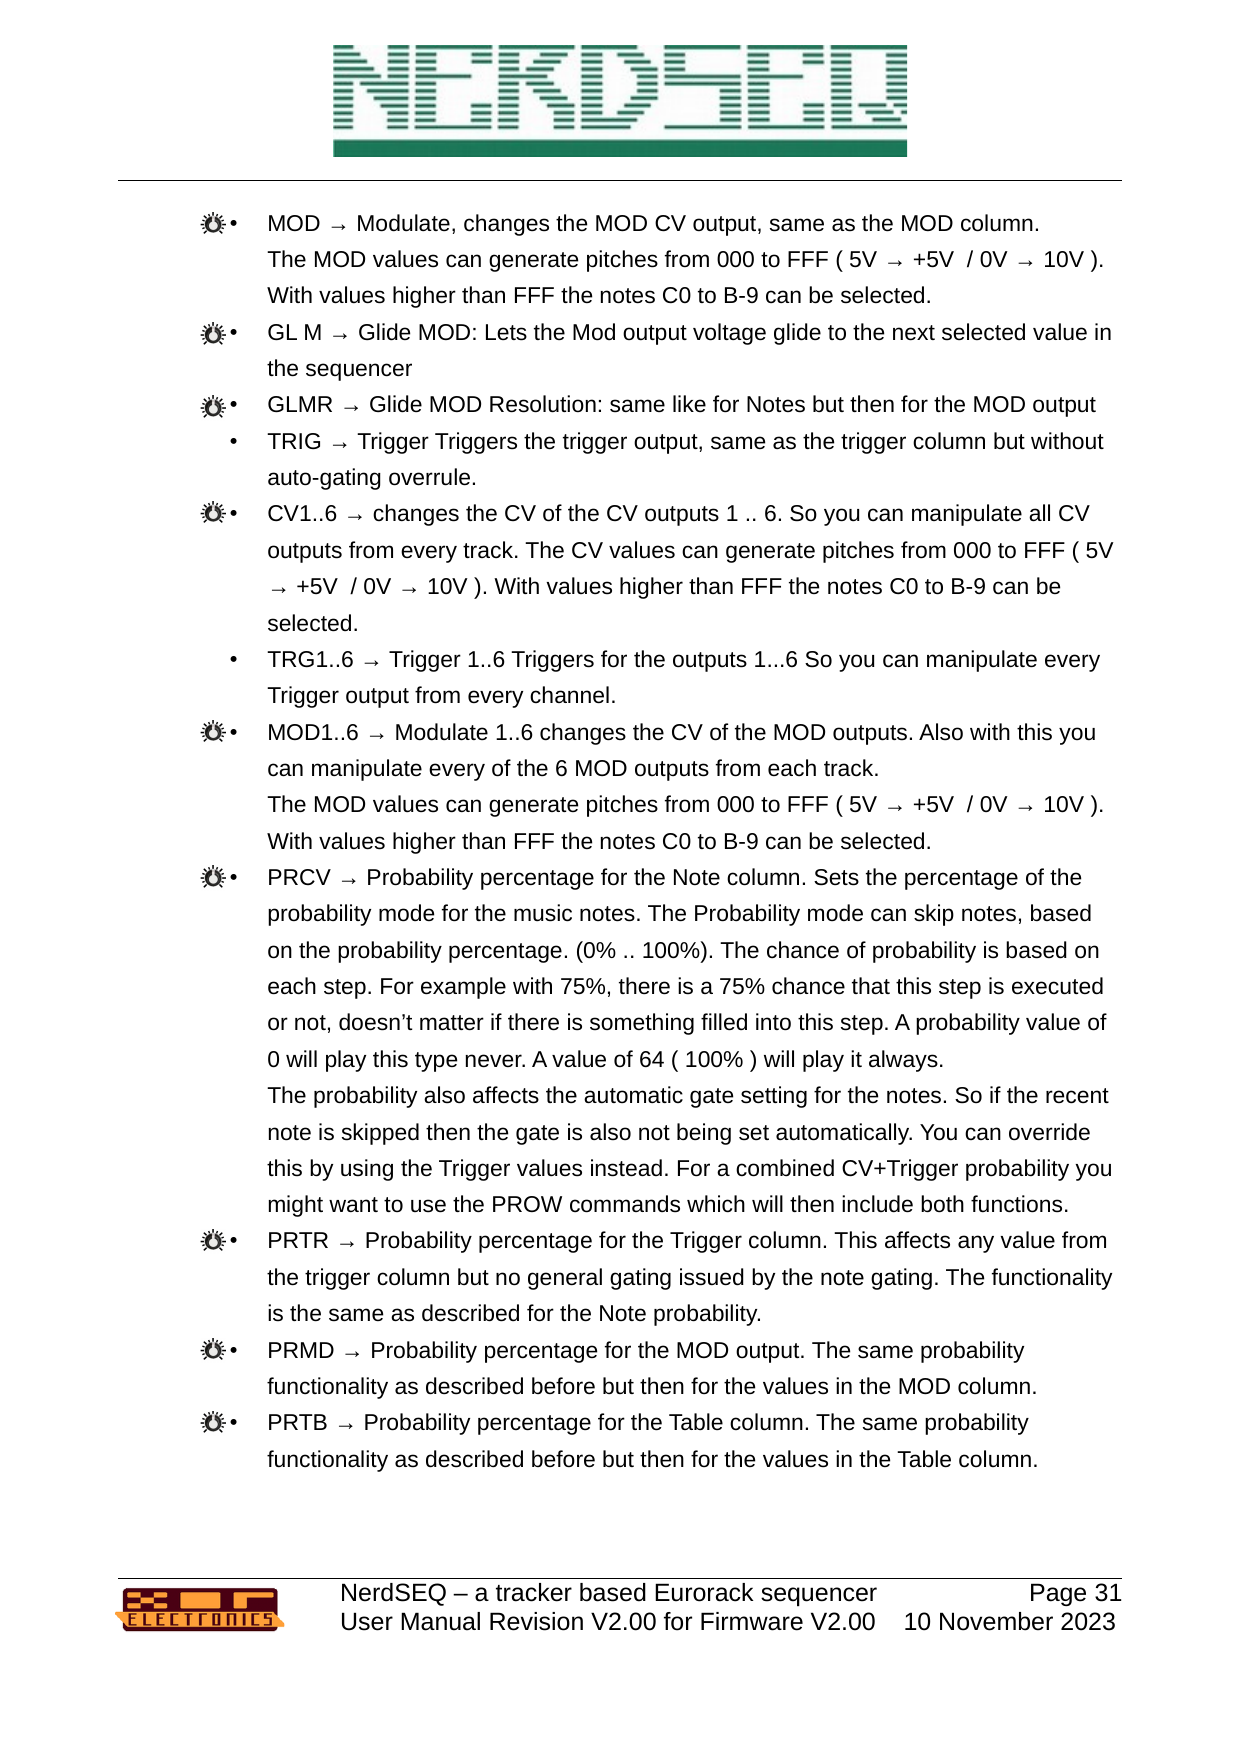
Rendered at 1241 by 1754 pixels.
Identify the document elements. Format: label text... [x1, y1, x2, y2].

list PRCV → Probability percentage for the Note column. Sets the percentage of the probability mode for the music notes. The Probability mode can skip notes, based on the probability percentage. (0% .. 100%). The chance of probability is based on each step. For example with 75%, there is a 75% chance that this step is executed or not, doesn’t matter if there is something filled into this step. A probability value of 0 will play this type never. A value of 64 ( 100% ) will play it always. The probability also affects the automatic gate setting for the notes. So if the recent note is skipped then the gate is also not being set automatically. You can override this by using the Trigger values instead. For a combined CV+Trigger probability you might want to use the PROW commands which will then include both functions. [229, 864, 1122, 1217]
picture [200, 720, 226, 745]
picture [200, 1229, 226, 1254]
picture [200, 212, 226, 237]
list PRTB → Probability percentage for the Table column. The same probability functionality as described before but then for the values in the Table column. [229, 1409, 1122, 1472]
picture [200, 501, 226, 526]
picture [200, 395, 226, 421]
list MOD → Modulate, changes the MOD CV output, same as the MOD column. [229, 209, 1122, 236]
list GLMR → Glide MOD Resolution: same like for Notes but then for the MOD output [229, 391, 1122, 418]
picture [200, 865, 226, 891]
list The MOD values can generate pitches from 000 to FFF ( 5V → +5V / 0V → 10V ). With values higher than FFF the notes C0 to B-9 can be selected. [229, 791, 1122, 854]
list PRTR → Probability percentage for the Trigger column. This affects any value from the trigger column but no general gating issued by the note gating. The functionality is the same as described for the Note probability. [229, 1227, 1122, 1327]
picture [200, 1338, 226, 1363]
picture [200, 1411, 226, 1436]
list PRMD → Probability percentage for the MOD output. The same probability functionality as described before but then for the values in the MOD column. [229, 1337, 1122, 1399]
list The MOD values can generate pitches from 000 to FFF ( 5V → +5V / 0V → 10V ). With values higher than FFF the notes C0 to B-9 can be selected. [229, 246, 1122, 309]
list GL M → Glide MOD: Lets the Mod output voltage glide to the next selected value in the sequencer [229, 319, 1122, 381]
list CV1..6 → changes the CV of the CV outputs 1 .. 6. So you can manipulate all CV outputs from every track. The CV values can generate pitches from 000 to FFF ( 5V → +5V / 0V → 10V ). With values higher than FFF the notes C0 to B-9 can be selected. [229, 500, 1122, 636]
list TRIG → Trigger Triggers the trigger output, same as the trigger column but without auto-gating overrule. [229, 428, 1122, 490]
picture [115, 1584, 285, 1634]
list MOD1..6 → Modulate 1..6 changes the CV of the MOD outputs. Also with this you can manipulate every of the 6 MOD outputs from each track. [229, 718, 1122, 781]
list TRG1..6 → Trigger 1..6 Triggers for the outputs 1...6 So you can manipulate every Trigger output from every channel. [229, 646, 1122, 708]
picture [333, 45, 908, 157]
picture [200, 322, 226, 348]
